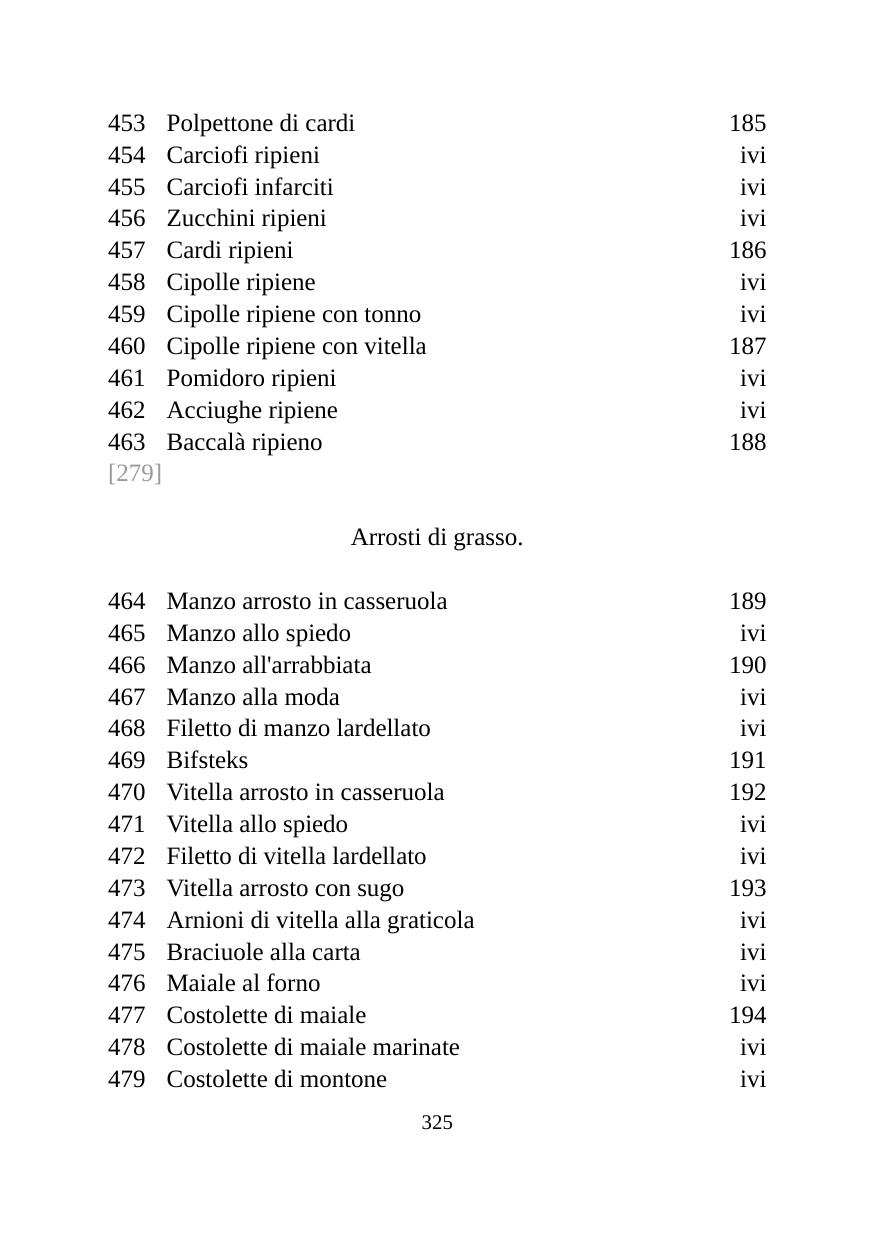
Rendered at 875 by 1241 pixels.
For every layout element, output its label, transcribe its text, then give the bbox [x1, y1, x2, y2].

table_cell ivi [704, 138, 768, 170]
table_cell 187 [704, 329, 768, 361]
table_cell 190 [704, 648, 768, 680]
table_cell ivi [704, 839, 768, 871]
table_cell Manzo allo spiedo [165, 616, 703, 648]
table_cell 460 [106, 329, 165, 361]
table_cell ivi [704, 935, 768, 967]
table_cell 454 [106, 138, 165, 170]
table_cell Filetto di vitella lardellato [165, 839, 703, 871]
table_cell ivi [704, 903, 768, 935]
table_cell ivi [704, 712, 768, 744]
table_cell [165, 489, 703, 521]
table_cell ivi [704, 1031, 768, 1062]
table_cell Cipolle ripiene con vitella [165, 329, 703, 361]
table_cell 185 [704, 106, 768, 138]
table_cell Costolette di maiale [165, 999, 703, 1031]
table_cell 189 [704, 584, 768, 616]
table_cell [165, 457, 703, 489]
table_cell ivi [704, 808, 768, 839]
table_cell 471 [106, 808, 165, 839]
table_cell 469 [106, 744, 165, 776]
table_cell 474 [106, 903, 165, 935]
table_cell Zucchini ripieni [165, 202, 703, 234]
table_cell Vitella arrosto con sugo [165, 871, 703, 903]
table_cell Carciofi infarciti [165, 170, 703, 202]
table_cell 459 [106, 298, 165, 329]
table_cell 462 [106, 393, 165, 425]
table_cell ivi [704, 170, 768, 202]
table_cell Cardi ripieni [165, 234, 703, 266]
table_cell Vitella allo spiedo [165, 808, 703, 839]
table_cell [704, 489, 768, 521]
table_cell ivi [704, 616, 768, 648]
table_cell 191 [704, 744, 768, 776]
table_cell ivi [704, 967, 768, 999]
table_cell Acciughe ripiene [165, 393, 703, 425]
table_cell 466 [106, 648, 165, 680]
table_cell 461 [106, 361, 165, 393]
table_cell 476 [106, 967, 165, 999]
table_cell ivi [704, 361, 768, 393]
table_cell [106, 553, 165, 584]
table_cell 467 [106, 680, 165, 712]
table_cell 478 [106, 1031, 165, 1062]
table_cell Pomidoro ripieni [165, 361, 703, 393]
table_cell 192 [704, 776, 768, 807]
table_cell ivi [704, 1063, 768, 1094]
table_cell 477 [106, 999, 165, 1031]
table_cell 455 [106, 170, 165, 202]
table_cell 188 [704, 425, 768, 457]
table_cell Maiale al forno [165, 967, 703, 999]
table_cell Cipolle ripiene con tonno [165, 298, 703, 329]
table_cell ivi [704, 680, 768, 712]
table_cell Baccalà ripieno [165, 425, 703, 457]
table_cell 473 [106, 871, 165, 903]
table_cell [106, 489, 165, 521]
table_cell Braciuole alla carta [165, 935, 703, 967]
table_cell 464 [106, 584, 165, 616]
table_cell Cipolle ripiene [165, 266, 703, 297]
table_cell 186 [704, 234, 768, 266]
table_cell 457 [106, 234, 165, 266]
table_cell ivi [704, 298, 768, 329]
table_cell 465 [106, 616, 165, 648]
table_cell [704, 553, 768, 584]
table_cell 458 [106, 266, 165, 297]
table_cell ivi [704, 202, 768, 234]
table_cell 193 [704, 871, 768, 903]
table_cell 472 [106, 839, 165, 871]
table_cell ivi [704, 266, 768, 297]
table_cell 470 [106, 776, 165, 807]
table_cell [704, 457, 768, 489]
table_cell 456 [106, 202, 165, 234]
table_cell Costolette di montone [165, 1063, 703, 1094]
table_cell Manzo arrosto in casseruola [165, 584, 703, 616]
table_cell Manzo all'arrabbiata [165, 648, 703, 680]
table_cell Vitella arrosto in casseruola [165, 776, 703, 807]
table_cell 475 [106, 935, 165, 967]
table_cell Manzo alla moda [165, 680, 703, 712]
table_cell 468 [106, 712, 165, 744]
table_cell ivi [704, 393, 768, 425]
table_cell 479 [106, 1063, 165, 1094]
table_cell Bifsteks [165, 744, 703, 776]
table_cell Arnioni di vitella alla graticola [165, 903, 703, 935]
table_cell Costolette di maiale marinate [165, 1031, 703, 1062]
table_cell 463 [106, 425, 165, 457]
table_cell [279] [106, 457, 165, 489]
table_cell 453 [106, 106, 165, 138]
table_cell Arrosti di grasso. [106, 521, 768, 552]
table_cell Polpettone di cardi [165, 106, 703, 138]
table_cell Filetto di manzo lardellato [165, 712, 703, 744]
table_cell [165, 553, 703, 584]
table_cell 194 [704, 999, 768, 1031]
table_cell Carciofi ripieni [165, 138, 703, 170]
